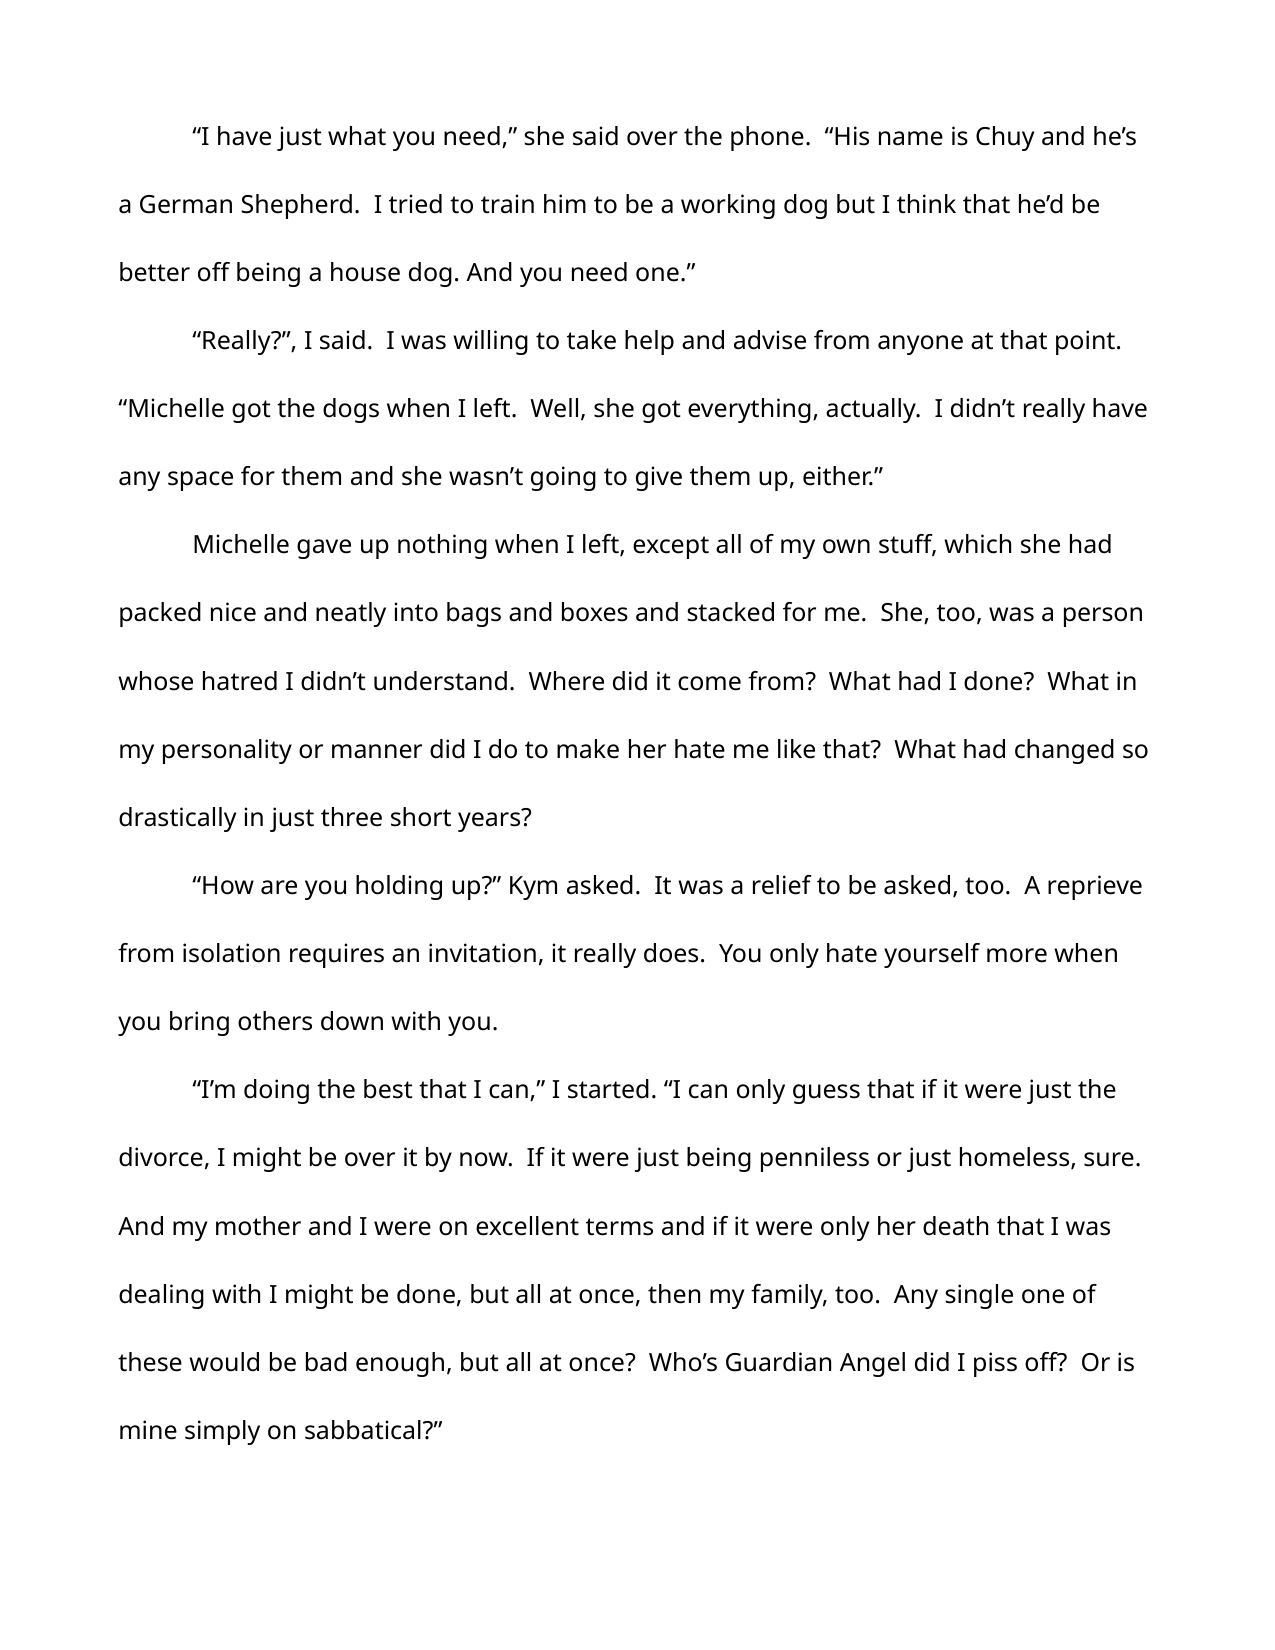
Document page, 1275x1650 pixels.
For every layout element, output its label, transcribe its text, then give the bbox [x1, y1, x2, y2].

text “I’m doing the best that I can,” I started. “I can only guess that if it were just the divorce, I might be over it by now. If it were just being penniless or just homeless, sure. And my mother and I were on excellent terms and if it were only her death that I was dealing with I might be done, but all at once, then my family, too. Any single one of these would be bad enough, but all at once? Who’s Guardian Angel did I piss off? Or is mine simply on sabbatical?” [118, 1072, 1157, 1447]
text “How are you holding up?” Kym asked. It was a relief to be asked, too. A reprieve from isolation requires an invitation, it really does. You only hate yourself more when you bring others down with you. [118, 867, 1157, 1038]
text “Really?”, I said. I was willing to take help and advise from anyone at that point. “Michelle got the dogs when I left. Well, she got everything, actually. I didn’t really have any space for them and she wasn’t going to give them up, either.” [118, 322, 1157, 493]
text Michelle gave up nothing when I left, except all of my own stuff, which she had packed nice and neatly into bags and boxes and stacked for me. She, too, was a person whose hatred I didn’t understand. Where did it come from? What had I done? What in my personality or manner did I do to make her hate me like that? What had changed so drastically in just three short years? [118, 527, 1157, 833]
text “I have just what you need,” she said over the phone. “His name is Chuy and he’s a German Shepherd. I tried to train him to be a working dog but I think that he’d be better off being a house dog. And you need one.” [118, 118, 1157, 288]
